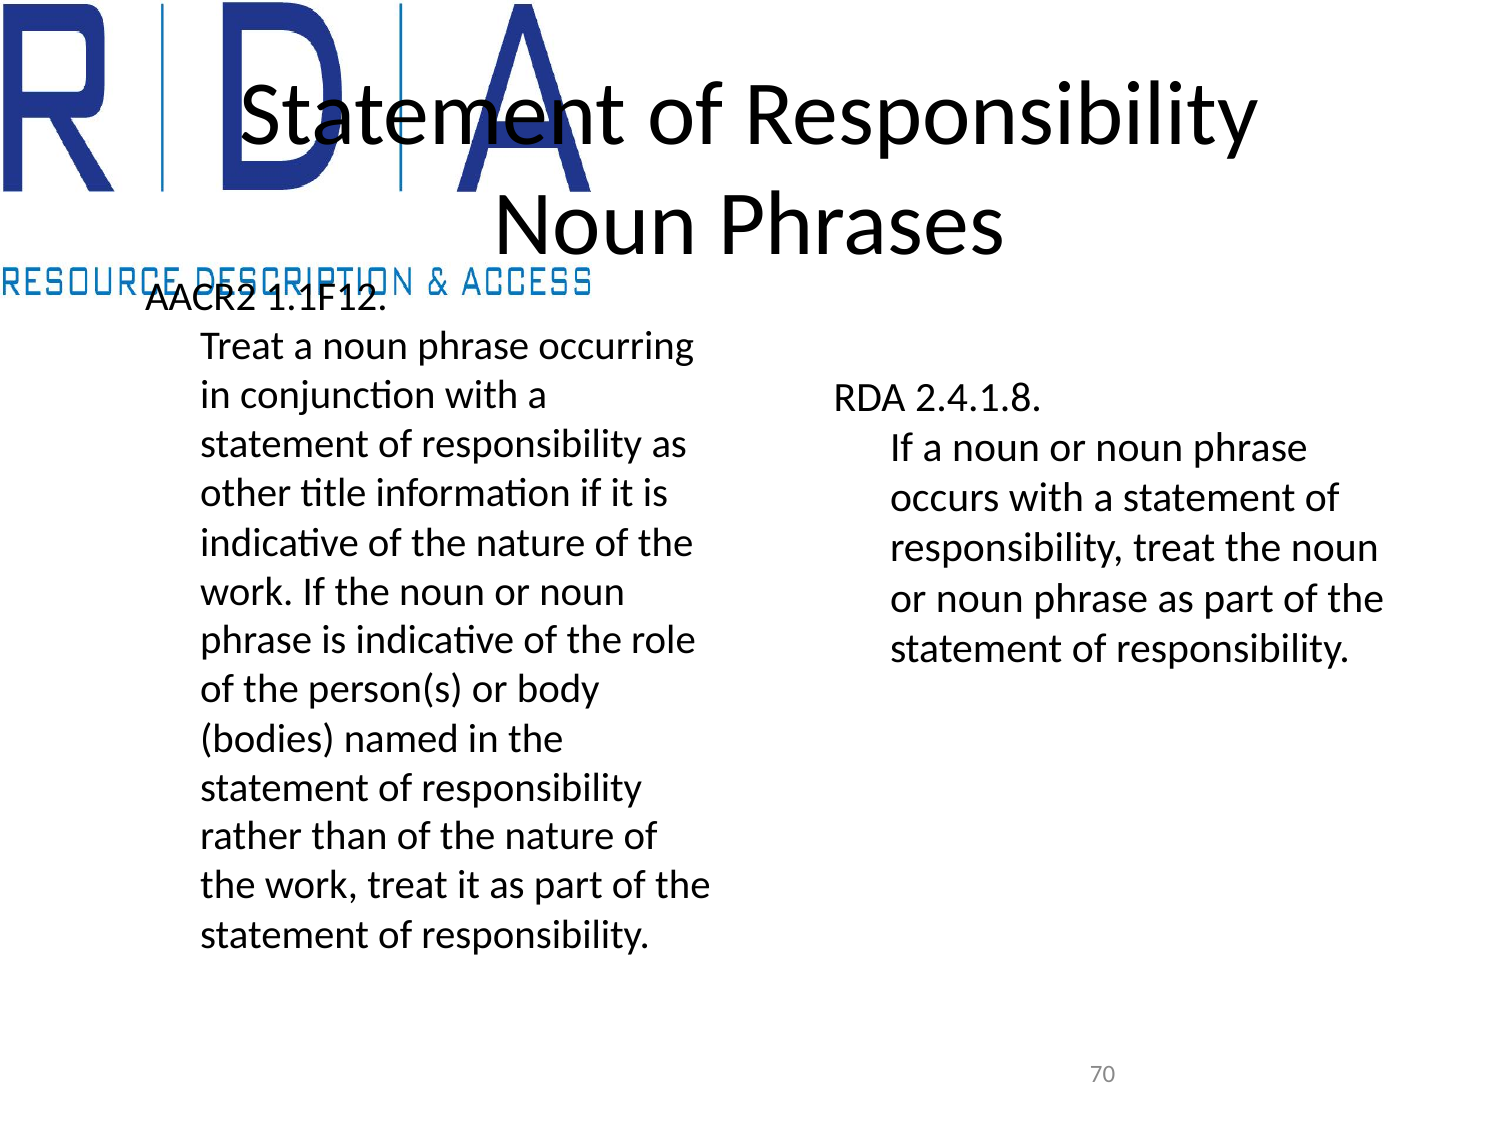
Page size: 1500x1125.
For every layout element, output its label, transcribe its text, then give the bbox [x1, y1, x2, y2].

text_box 70 [1074, 1042, 1426, 1103]
title Statement of Responsibility Noun Phrases [75, 45, 1426, 233]
list RDA 2.4.1.8. If a noun or noun phrase occurs with a statement of responsibility, treat the noun or noun phrase as part of the statement of responsibility. [762, 362, 1426, 888]
list AACR2 1.1F12. Treat a noun phrase occurring in conjunction with a statement of responsibility as other title information if it is indicative of the nature of the work. If the noun or noun phrase is indicative of the role of the person(s) or body (bodies) named in the statement of responsibility rather than of the nature of the work, treat it as part of the statement of responsibility. [75, 262, 738, 1005]
